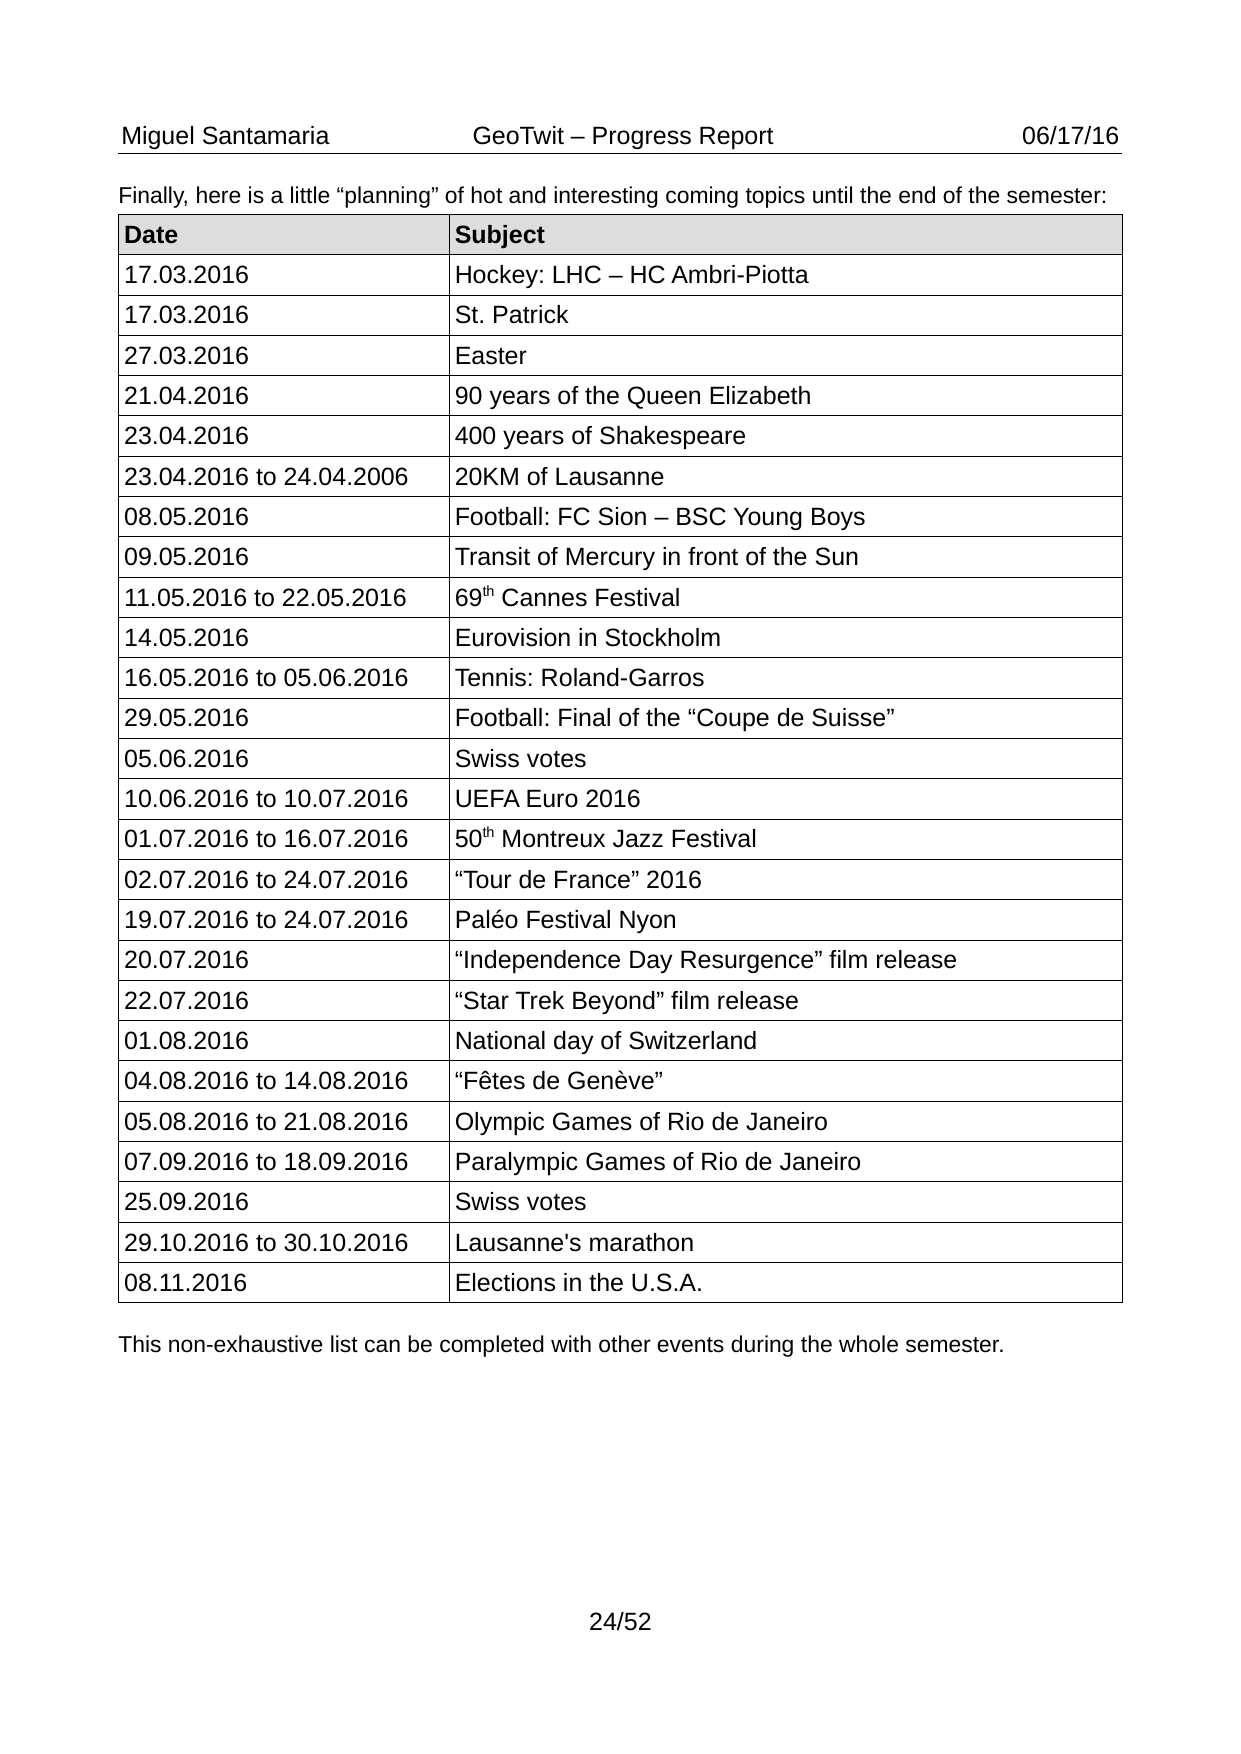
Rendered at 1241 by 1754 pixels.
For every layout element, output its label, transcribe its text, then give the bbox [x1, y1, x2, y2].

table_cell Football: FC Sion – BSC Young Boys [450, 497, 1122, 536]
table_cell 23.04.2016 to 24.04.2006 [119, 457, 449, 496]
table_header Date [119, 215, 449, 254]
table_cell St. Patrick [450, 296, 1122, 335]
table_cell 400 years of Shakespeare [450, 416, 1122, 456]
table_cell 16.05.2016 to 05.06.2016 [119, 658, 449, 698]
table_cell 08.11.2016 [119, 1263, 449, 1302]
table_cell 04.08.2016 to 14.08.2016 [119, 1061, 449, 1101]
table_cell 29.10.2016 to 30.10.2016 [119, 1223, 449, 1262]
table_cell Paléo Festival Nyon [450, 900, 1122, 939]
table_cell 17.03.2016 [119, 255, 449, 294]
table_cell 07.09.2016 to 18.09.2016 [119, 1142, 449, 1181]
table_header Subject [450, 215, 1122, 254]
table_cell UEFA Euro 2016 [450, 779, 1122, 818]
table_cell Easter [450, 336, 1122, 375]
table_cell “Independence Day Resurgence” film release [450, 941, 1122, 980]
table_cell “Tour de France” 2016 [450, 860, 1122, 899]
table_cell 21.04.2016 [119, 376, 449, 415]
table_cell 27.03.2016 [119, 336, 449, 375]
table_cell Lausanne's marathon [450, 1223, 1122, 1262]
text Finally, here is a little “planning” of hot and interesting coming topics until the end of the semester: [118, 182, 1122, 209]
table_cell 05.06.2016 [119, 739, 449, 778]
table_cell 11.05.2016 to 22.05.2016 [119, 578, 449, 617]
table_cell Tennis: Roland-Garros [450, 658, 1122, 698]
table_cell 25.09.2016 [119, 1182, 449, 1222]
table_cell Swiss votes [450, 739, 1122, 778]
table_cell 02.07.2016 to 24.07.2016 [119, 860, 449, 899]
table_cell 69th Cannes Festival [450, 578, 1122, 617]
table_cell 01.07.2016 to 16.07.2016 [119, 820, 449, 859]
table_cell Swiss votes [450, 1182, 1122, 1222]
table_cell 14.05.2016 [119, 618, 449, 657]
table_cell Elections in the U.S.A. [450, 1263, 1122, 1302]
table_cell 20.07.2016 [119, 941, 449, 980]
table_cell 05.08.2016 to 21.08.2016 [119, 1102, 449, 1141]
table_cell Olympic Games of Rio de Janeiro [450, 1102, 1122, 1141]
table_cell 10.06.2016 to 10.07.2016 [119, 779, 449, 818]
table_cell Football: Final of the “Coupe de Suisse” [450, 699, 1122, 738]
table_cell National day of Switzerland [450, 1021, 1122, 1060]
table_cell 29.05.2016 [119, 699, 449, 738]
table_cell 01.08.2016 [119, 1021, 449, 1060]
table_cell Transit of Mercury in front of the Sun [450, 537, 1122, 577]
table_cell 17.03.2016 [119, 296, 449, 335]
table_cell 22.07.2016 [119, 981, 449, 1020]
table_cell Eurovision in Stockholm [450, 618, 1122, 657]
table_cell 50th Montreux Jazz Festival [450, 820, 1122, 859]
table_cell 23.04.2016 [119, 416, 449, 456]
table_cell Paralympic Games of Rio de Janeiro [450, 1142, 1122, 1181]
text This non-exhaustive list can be completed with other events during the whole semester. [118, 1331, 1122, 1357]
table_cell 19.07.2016 to 24.07.2016 [119, 900, 449, 939]
table_cell “Star Trek Beyond” film release [450, 981, 1122, 1020]
table_cell Hockey: LHC – HC Ambri-Piotta [450, 255, 1122, 294]
table_cell “Fêtes de Genève” [450, 1061, 1122, 1101]
table_cell 20KM of Lausanne [450, 457, 1122, 496]
table_cell 90 years of the Queen Elizabeth [450, 376, 1122, 415]
table_cell 09.05.2016 [119, 537, 449, 577]
table_cell 08.05.2016 [119, 497, 449, 536]
